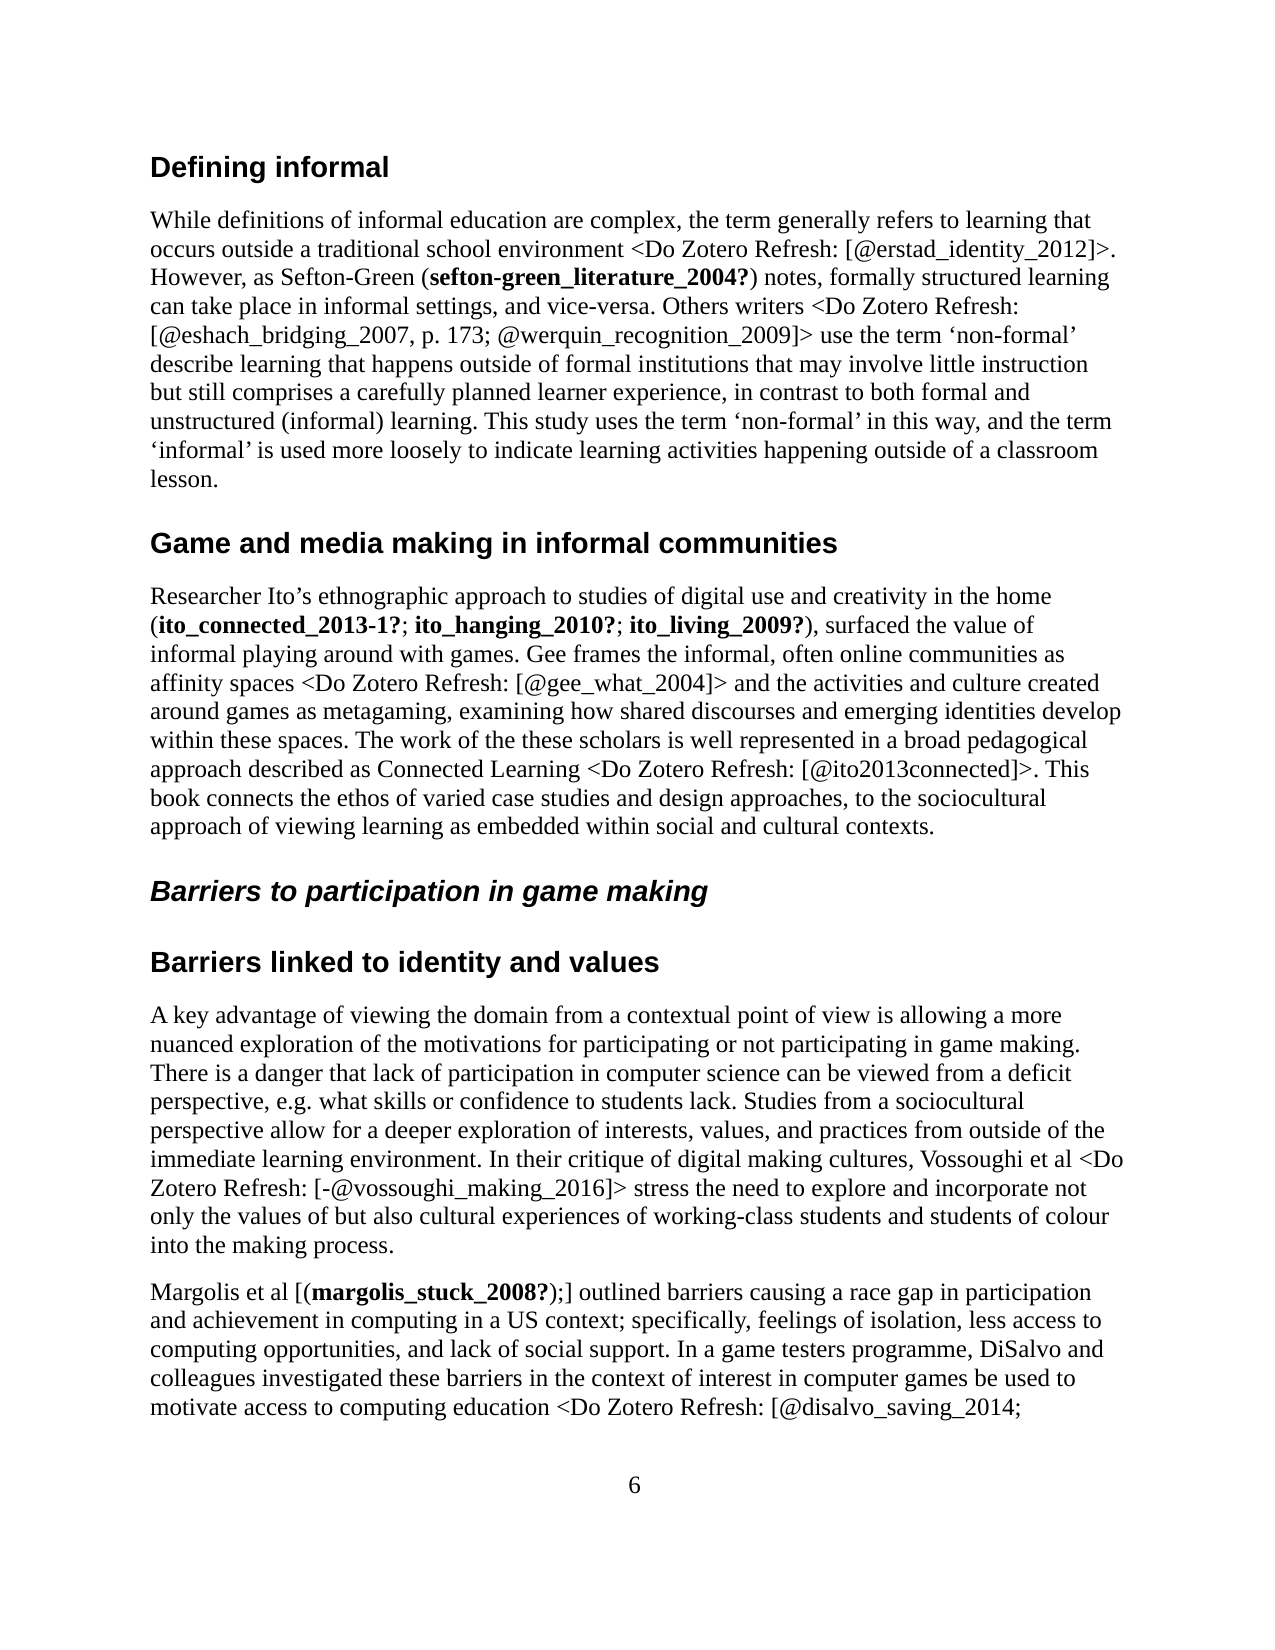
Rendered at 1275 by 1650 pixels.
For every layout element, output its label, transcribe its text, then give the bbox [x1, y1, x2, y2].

text While definitions of informal education are complex, the term generally refers to learning that occurs outside a traditional school environment <Do Zotero Refresh: [@erstad_identity_2012]>. However, as Sefton-Green (sefton-green_literature_2004?) notes, formally structured learning can take place in informal settings, and vice-versa. Others writers <Do Zotero Refresh: [@eshach_bridging_2007, p. 173; @werquin_recognition_2009]> use the term ‘non-formal’ describe learning that happens outside of formal institutions that may involve little instruction but still comprises a carefully planned learner experience, in contrast to both formal and unstructured (informal) learning. This study uses the term ‘non-formal’ in this way, and the term ‘informal’ is used more loosely to indicate learning activities happening outside of a classroom lesson. [150, 205, 1125, 492]
subtitle Barriers to participation in game making [150, 874, 1125, 908]
text Researcher Ito’s ethnographic approach to studies of digital use and creativity in the home (ito_connected_2013-1?; ito_hanging_2010?; ito_living_2009?), surfaced the value of informal playing around with games. Gee frames the informal, often online communities as affinity spaces <Do Zotero Refresh: [@gee_what_2004]> and the activities and culture created around games as metagaming, examining how shared discourses and emerging identities develop within these spaces. The work of the these scholars is well represented in a broad pedagogical approach described as Connected Learning <Do Zotero Refresh: [@ito2013connected]>. This book connects the ethos of varied case studies and design approaches, to the sociocultural approach of viewing learning as embedded within social and cultural contexts. [150, 581, 1125, 840]
subtitle Barriers linked to identity and values [150, 945, 1125, 979]
subtitle Game and media making in informal communities [150, 526, 1125, 560]
subtitle Defining informal [150, 150, 1125, 183]
text A key advantage of viewing the domain from a contextual point of view is allowing a more nuanced exploration of the motivations for participating or not participating in game making. There is a danger that lack of participation in computer science can be viewed from a deficit perspective, e.g. what skills or confidence to students lack. Studies from a sociocultural perspective allow for a deeper exploration of interests, values, and practices from outside of the immediate learning environment. In their critique of digital making cultures, Vossoughi et al <Do Zotero Refresh: [-@vossoughi_making_2016]> stress the need to explore and incorporate not only the values of but also cultural experiences of working-class students and students of colour into the making process. [150, 1000, 1125, 1259]
text Margolis et al [(margolis_stuck_2008?);] outlined barriers causing a race gap in participation and achievement in computing in a US context; specifically, feelings of isolation, less access to computing opportunities, and lack of social support. In a game testers programme, DiSalvo and colleagues investigated these barriers in the context of interest in computer games be used to motivate access to computing education <Do Zotero Refresh: [@disalvo_saving_2014; [150, 1277, 1125, 1421]
